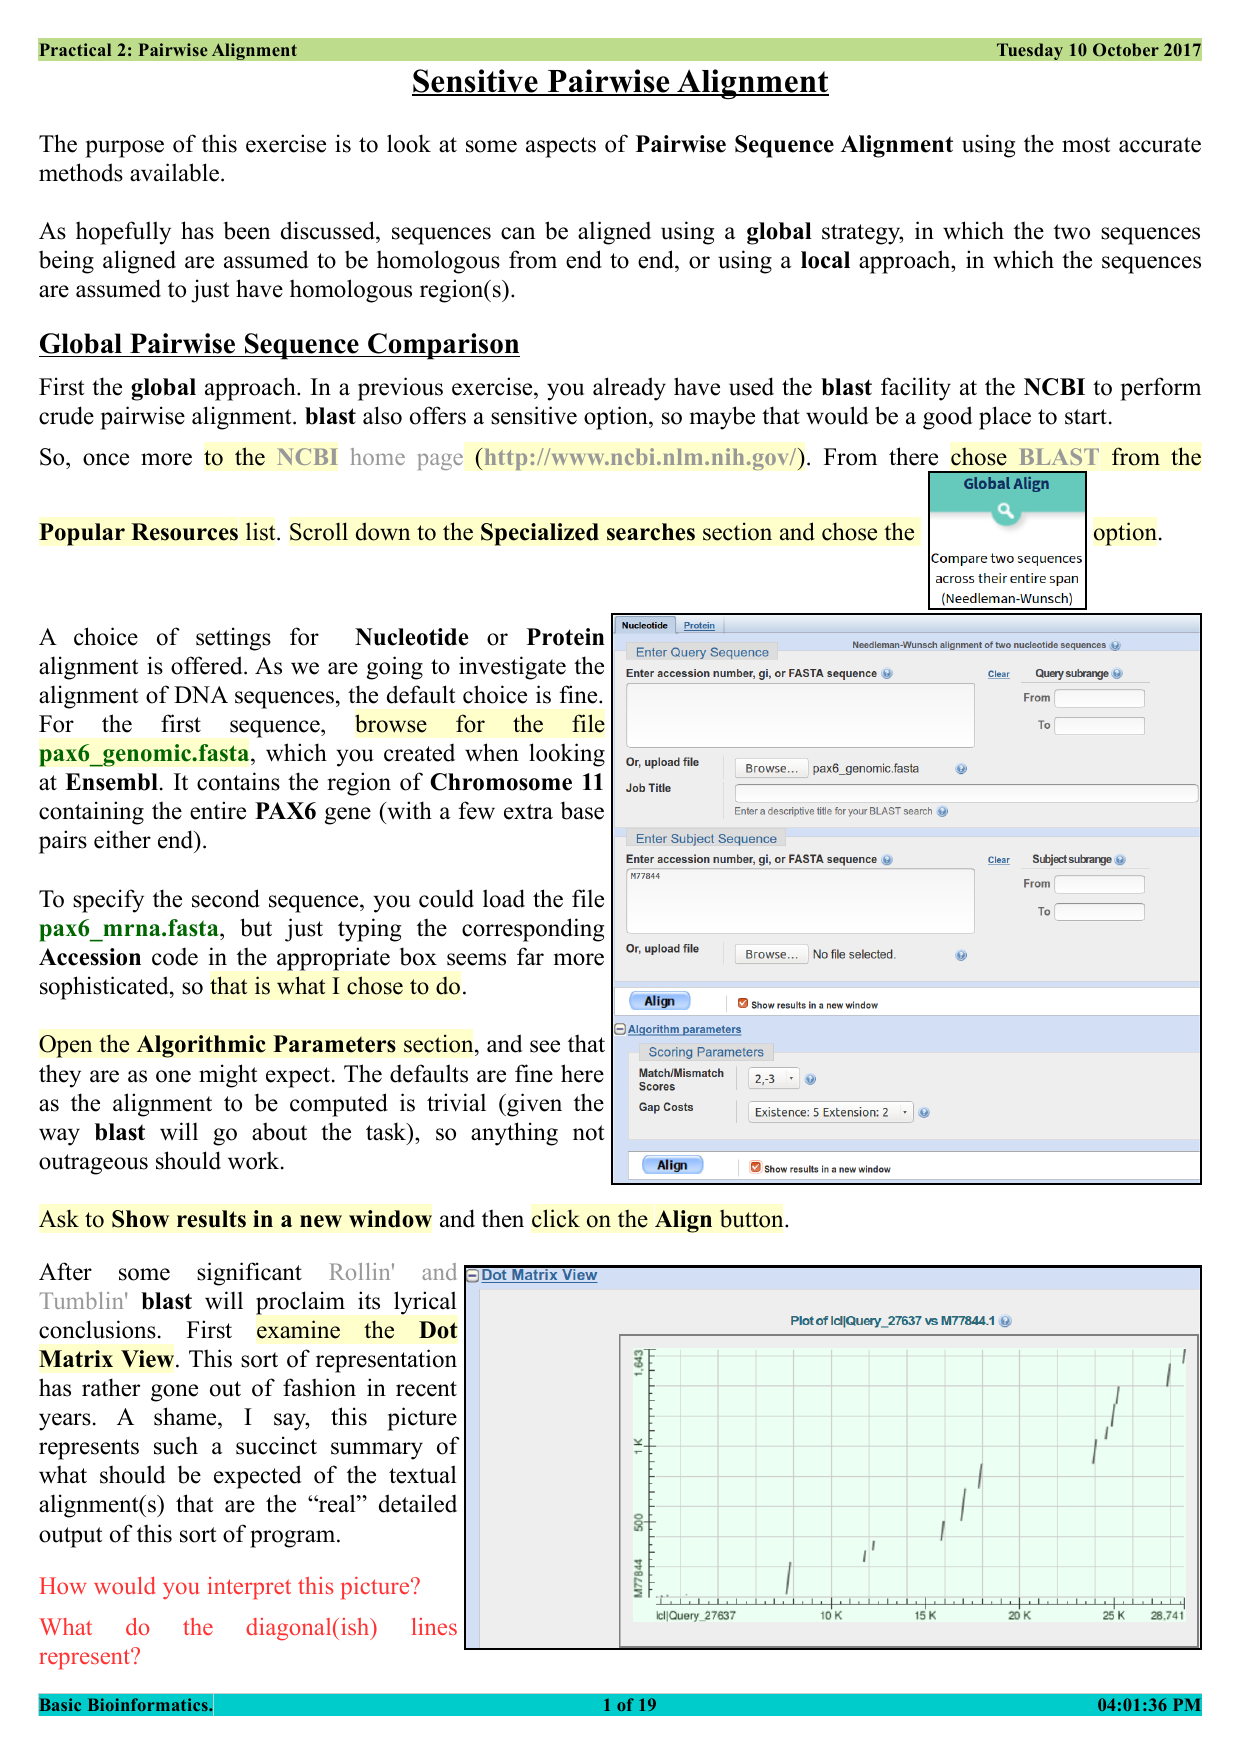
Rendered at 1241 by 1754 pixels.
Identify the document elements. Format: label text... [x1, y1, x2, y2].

text First the global approach. In a previous exercise, you already have used the blast facility at the NCBI to perform crude pairwise alignment. blast also offers a sensitive option, so maybe that would be a good place to start. [38, 372, 1202, 430]
text To specify the second sequence, you could load the file pax6_mrna.fasta, but just typing the corresponding Accession code in the appropriate box seems far more sophisticated, so that is what I chose to do. [38, 884, 611, 1000]
picture [613, 615, 1200, 1183]
text How would you interpret this picture? [38, 1571, 463, 1600]
text A choice of settings for Nucleotide or Protein alignment is offered. As we are going to investigate the alignment of DNA sequences, the default choice is fine. For the first sequence, browse for the file pax6_genomic.fasta, which you created when looking at Ensembl. It contains the region of Chromosome 11 containing the entire PAX6 gene (with a few extra base pairs either end). [38, 622, 611, 854]
text Open the Algorithmic Parameters section, and see that they are as one might expect. The defaults are fine here as the alignment to be computed is trivial (given the way blast will go about the task), so anything not outrageous should work. [38, 1029, 611, 1175]
text The purpose of this exercise is to look at some aspects of Pairwise Sequence Alignment using the most accurate methods available. [38, 128, 1202, 187]
text As hopefully has been discussed, sequences can be aligned using a global strategy, in which the two sequences being aligned are assumed to be homologous from end to end, or using a local approach, in which the sequences are assumed to just have homologous region(s). [38, 216, 1202, 303]
picture [930, 473, 1085, 608]
text After some significant Rollin' and Tumblin' blast will proclaim its lyrical conclusions. First examine the Dot Matrix View. This sort of representation has rather gone out of fashion in recent years. A shame, I say, this picture represents such a succinct summary of what should be expected of the textual alignment(s) that are the “real” detailed output of this sort of program. [38, 1257, 1202, 1650]
text What do the diagonal(ish) lines represent? [38, 1612, 1202, 1670]
text Ask to Show results in a new window and then click on the Align button. [38, 1204, 1202, 1233]
picture [466, 1268, 1200, 1648]
text Sensitive Pairwise Alignment [38, 61, 1202, 99]
text Global Pairwise Sequence Comparison [38, 327, 1202, 360]
text So, once more to the NCBI home page (http://www.ncbi.nlm.nih.gov/). From there chose BLAST from the Popular Resources list. Scroll down to the Specialized searches section and chose the option. [38, 442, 1202, 610]
